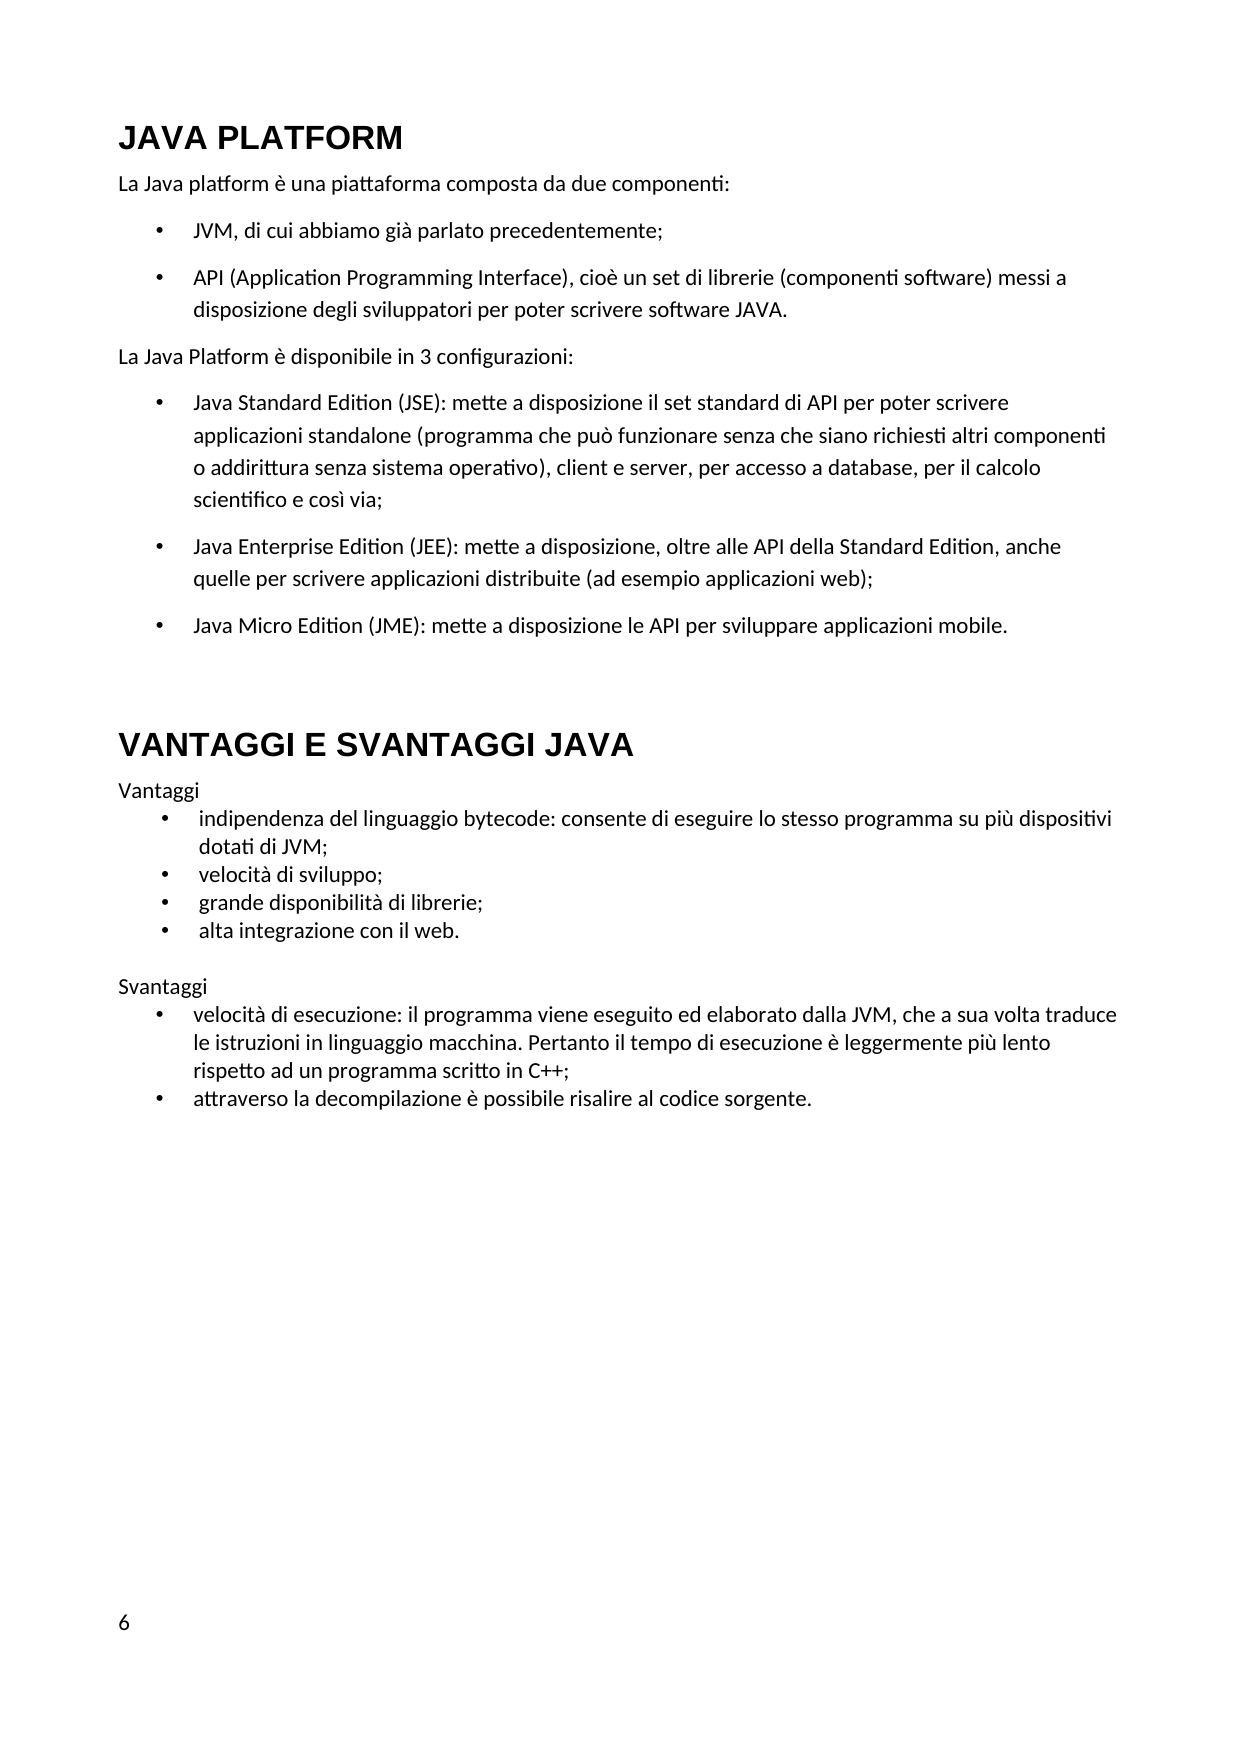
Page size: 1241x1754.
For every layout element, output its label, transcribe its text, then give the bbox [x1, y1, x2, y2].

list indipendenza del linguaggio bytecode: consente di eseguire lo stesso programma su più dispositivi dotati di JVM; [161, 804, 1122, 860]
list JVM, di cui abbiamo già parlato precedentemente; [156, 216, 1122, 244]
list grande disponibilità di librerie; [161, 888, 1122, 916]
list Java Enterprise Edition (JEE): mette a disposizione, oltre alle API della Standard Edition, anche quelle per scrivere applicazioni distribuite (ad esempio applicazioni web); [156, 532, 1122, 592]
list velocità di esecuzione: il programma viene eseguito ed elaborato dalla JVM, che a sua volta traduce le istruzioni in linguaggio macchina. Pertanto il tempo di esecuzione è leggermente più lento rispetto ad un programma scritto in C++; [156, 1001, 1122, 1084]
subtitle VANTAGGI E SVANTAGGI JAVA [118, 725, 1122, 764]
list alta integrazione con il web. [161, 916, 1122, 944]
list attraverso la decompilazione è possibile risalire al codice sorgente. [156, 1084, 1122, 1113]
subtitle JAVA PLATFORM [118, 118, 1122, 157]
list Java Micro Edition (JME): mette a disposizione le API per sviluppare applicazioni mobile. [156, 611, 1122, 639]
text La Java Platform è disponibile in 3 configurazioni: [118, 342, 1122, 370]
text Svantaggi [118, 972, 1122, 1001]
list velocità di sviluppo; [161, 860, 1122, 888]
text Vantaggi [118, 776, 1122, 804]
list API (Application Programming Interface), cioè un set di librerie (componenti software) messi a disposizione degli sviluppatori per poter scrivere software JAVA. [156, 263, 1122, 323]
list Java Standard Edition (JSE): mette a disposizione il set standard di API per poter scrivere applicazioni standalone (programma che può funzionare senza che siano richiesti altri componenti o addirittura senza sistema operativo), client e server, per accesso a database, per il calcolo scientifico e così via; [156, 388, 1122, 513]
text La Java platform è una piattaforma composta da due componenti: [118, 169, 1122, 197]
